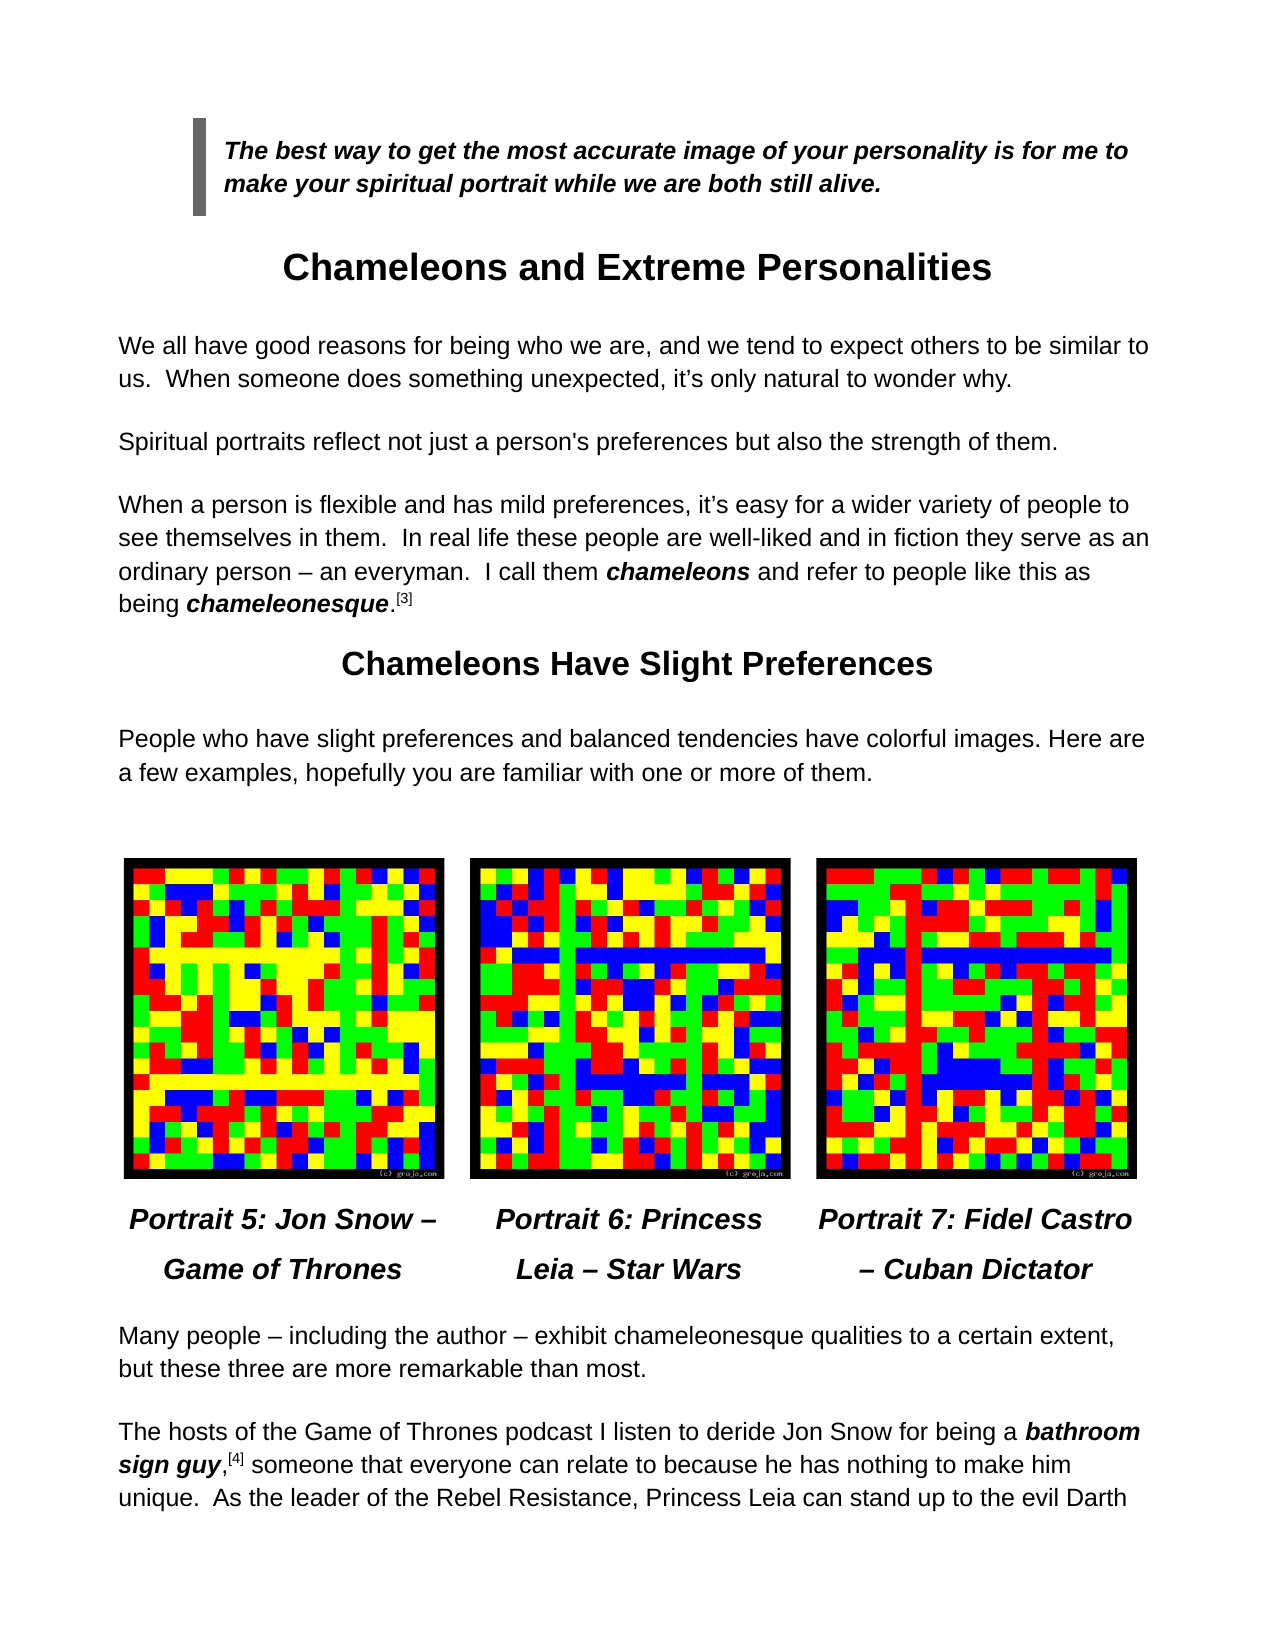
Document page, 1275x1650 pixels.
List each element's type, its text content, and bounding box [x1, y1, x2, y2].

table_header [464, 791, 811, 1291]
text The best way to get the most accurate image of your personality is for me to make your spiritual portrait while we are both still alive. [206, 118, 1157, 216]
text We all have good reasons for being who we are, and we tend to expect others to be similar to us. When someone does something unexpected, it’s only natural to wonder why. [118, 331, 1157, 393]
subtitle Chameleons Have Slight Preferences [118, 643, 1157, 682]
text The hosts of the Game of Thrones podcast I listen to deride Jon Snow for being a bathroom sign guy,[4] someone that everyone can relate to because he has nothing to make him unique. As the leader of the Rebel Resistance, Princess Leia can stand up to the evil Darth [118, 1417, 1157, 1512]
table_header [811, 791, 1157, 1291]
table_header [118, 791, 464, 1291]
text People who have slight preferences and balanced tendencies have colorful images. Here are a few examples, hopefully you are familiar with one or more of them. [118, 724, 1157, 786]
picture [470, 858, 791, 1179]
text Many people – including the author – exhibit chameleonesque qualities to a certain extent, but these three are more remarkable than most. [118, 1321, 1157, 1383]
text Spiritual portraits reflect not just a person's preferences but also the strength of them. [118, 427, 1157, 456]
picture [123, 858, 445, 1179]
subtitle Chameleons and Extreme Personalities [118, 245, 1157, 289]
picture [816, 858, 1137, 1179]
text When a person is flexible and has mild preferences, it’s easy for a wider variety of people to see themselves in them. In real life these people are well-liked and in fiction they serve as an ordinary person – an everyman. I call them chameleons and refer to people like this as being chameleonesque.[3] [118, 490, 1157, 618]
